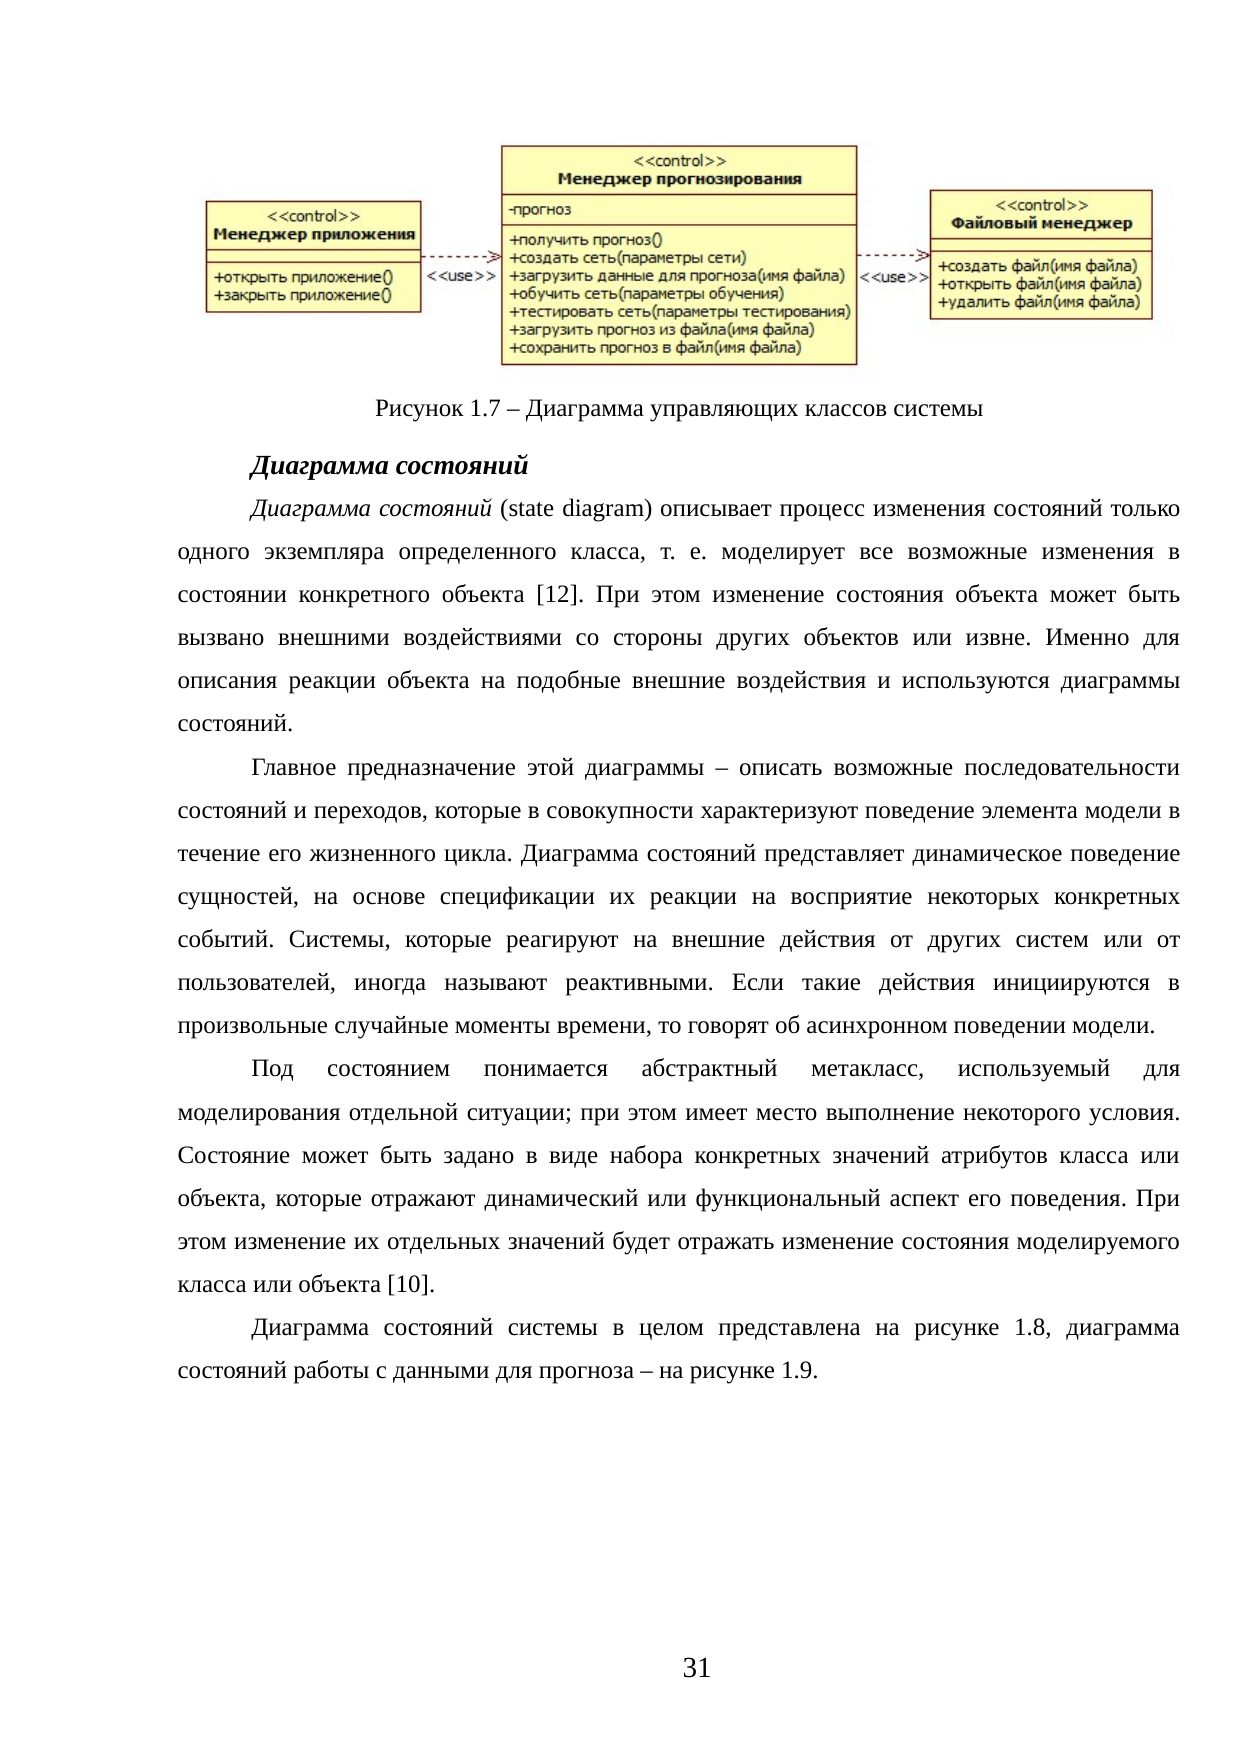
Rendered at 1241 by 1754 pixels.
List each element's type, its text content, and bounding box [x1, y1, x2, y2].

text Диаграмма состояний системы в целом представлена на рисунке 1.8, диаграмма состояний работы с данными для прогноза – на рисунке 1.9. [177, 1312, 1181, 1384]
text Рисунок 1.7 – Диаграмма управляющих классов системы [177, 393, 1181, 422]
text Диаграмма состояний (state diagram) описывает процесс изменения состояний только одного экземпляра определенного класса, т. е. моделирует все возможные изменения в состоянии конкретного объекта [12]. При этом изменение состояния объекта может быть вызвано внешними воздействиями со стороны других объектов или извне. Именно для описания реакции объекта на подобные внешние воздействия и используются диаграммы состояний. [177, 493, 1181, 737]
picture [177, 118, 1182, 393]
subtitle Диаграмма состояний [251, 448, 1181, 480]
text Под состоянием понимается абстрактный метакласс, используемый для моделирования отдельной ситуации; при этом имеет место выполнение некоторого условия. Состояние может быть задано в виде набора конкретных значений атрибутов класса или объекта, которые отражают динамический или функциональный аспект его поведения. При этом изменение их отдельных значений будет отражать изменение состояния моделируемого класса или объекта [10]. [177, 1053, 1181, 1298]
text Главное предназначение этой диаграммы – описать возможные последовательности состояний и переходов, которые в совокупности характеризуют поведение элемента модели в течение его жизненного цикла. Диаграмма состояний представляет динамическое поведение сущностей, на основе спецификации их реакции на восприятие некоторых конкретных событий. Системы, которые реагируют на внешние действия от других систем или от пользователей, иногда называют реактивными. Если такие действия инициируются в произвольные случайные моменты времени, то говорят об асинхронном поведении модели. [177, 752, 1181, 1039]
